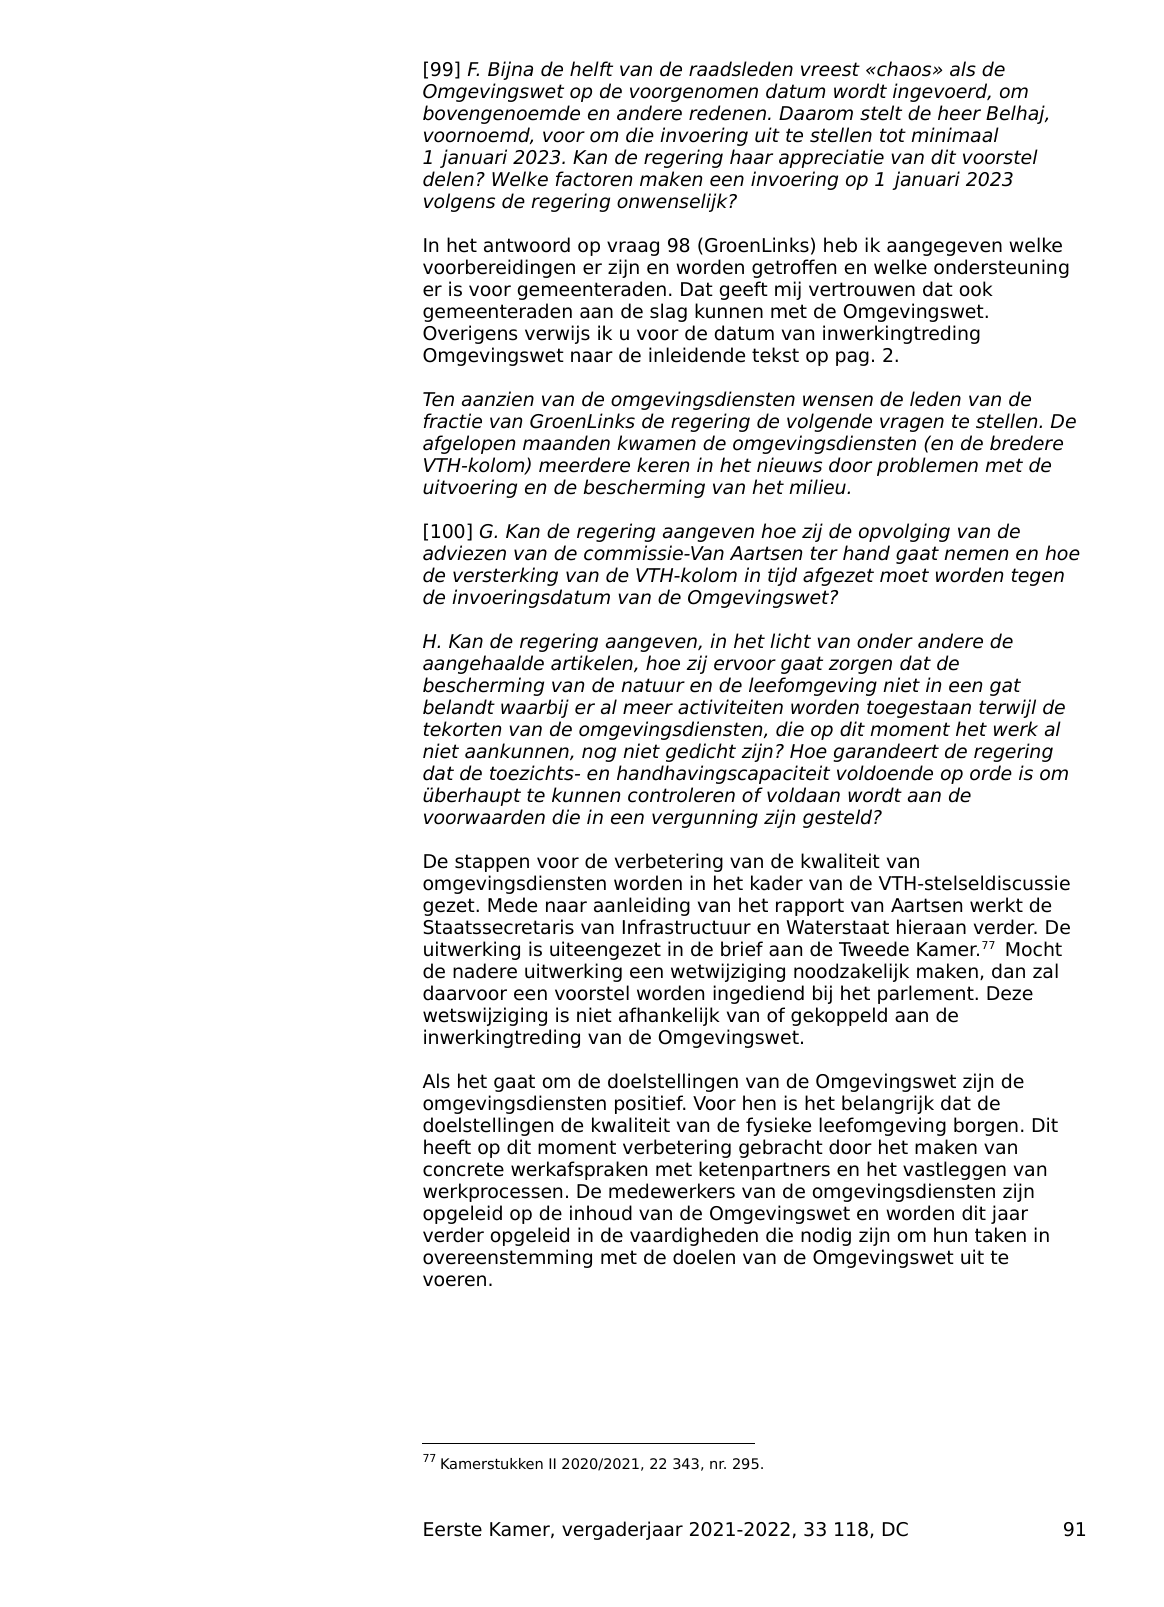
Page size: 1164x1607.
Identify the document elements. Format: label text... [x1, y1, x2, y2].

text Ten aanzien van de omgevingsdiensten wensen de leden van de fractie van GroenLinks de regering de volgende vragen te stellen. De afgelopen maanden kwamen de omgevingsdiensten (en de bredere VTH-kolom) meerdere keren in het nieuws door problemen met de uitvoering en de bescherming van het milieu. [422, 389, 1087, 499]
text H. Kan de regering aangeven, in het licht van onder andere de aangehaalde artikelen, hoe zij ervoor gaat zorgen dat de bescherming van de natuur en de leefomgeving niet in een gat belandt waarbij er al meer activiteiten worden toegestaan terwijl de tekorten van de omgevingsdiensten, die op dit moment het werk al niet aankunnen, nog niet gedicht zijn? Hoe garandeert de regering dat de toezichts- en handhavingscapaciteit voldoende op orde is om überhaupt te kunnen controleren of voldaan wordt aan de voorwaarden die in een vergunning zijn gesteld? [422, 631, 1087, 829]
text In het antwoord op vraag 98 (GroenLinks) heb ik aangegeven welke voorbereidingen er zijn en worden getroffen en welke ondersteuning er is voor gemeenteraden. Dat geeft mij vertrouwen dat ook gemeenteraden aan de slag kunnen met de Omgevingswet. Overigens verwijs ik u voor de datum van inwerkingtreding Omgevingswet naar de inleidende tekst op pag. 2. [422, 235, 1087, 367]
text [100] G. Kan de regering aangeven hoe zij de opvolging van de adviezen van de commissie-Van Aartsen ter hand gaat nemen en hoe de versterking van de VTH-kolom in tijd afgezet moet worden tegen de invoeringsdatum van de Omgevingswet? [422, 521, 1087, 609]
text De stappen voor de verbetering van de kwaliteit van omgevingsdiensten worden in het kader van de VTH-stelseldiscussie gezet. Mede naar aanleiding van het rapport van Aartsen werkt de Staatssecretaris van Infrastructuur en Waterstaat hieraan verder. De uitwerking is uiteengezet in de brief aan de Tweede Kamer. Mocht de nadere uitwerking een wetwijziging noodzakelijk maken, dan zal daarvoor een voorstel worden ingediend bij het parlement. Deze wetswijziging is niet afhankelijk van of gekoppeld aan de inwerkingtreding van de Omgevingswet. [422, 851, 1087, 1049]
text Als het gaat om de doelstellingen van de Omgevingswet zijn de omgevingsdiensten positief. Voor hen is het belangrijk dat de doelstellingen de kwaliteit van de fysieke leefomgeving borgen. Dit heeft op dit moment verbetering gebracht door het maken van concrete werkafspraken met ketenpartners en het vastleggen van werkprocessen. De medewerkers van de omgevingsdiensten zijn opgeleid op de inhoud van de Omgevingswet en worden dit jaar verder opgeleid in de vaardigheden die nodig zijn om hun taken in overeenstemming met de doelen van de Omgevingswet uit te voeren. [422, 1071, 1087, 1291]
text [99] F. Bijna de helft van de raadsleden vreest «chaos» als de Omgevingswet op de voorgenomen datum wordt ingevoerd, om bovengenoemde en andere redenen. Daarom stelt de heer Belhaj, voornoemd, voor om die invoering uit te stellen tot minimaal 1 januari 2023. Kan de regering haar appreciatie van dit voorstel delen? Welke factoren maken een invoering op 1 januari 2023 volgens de regering onwenselijk? [422, 59, 1087, 213]
text Kamerstukken II 2020/2021, 22 343, nr. 295. [422, 1452, 1087, 1474]
